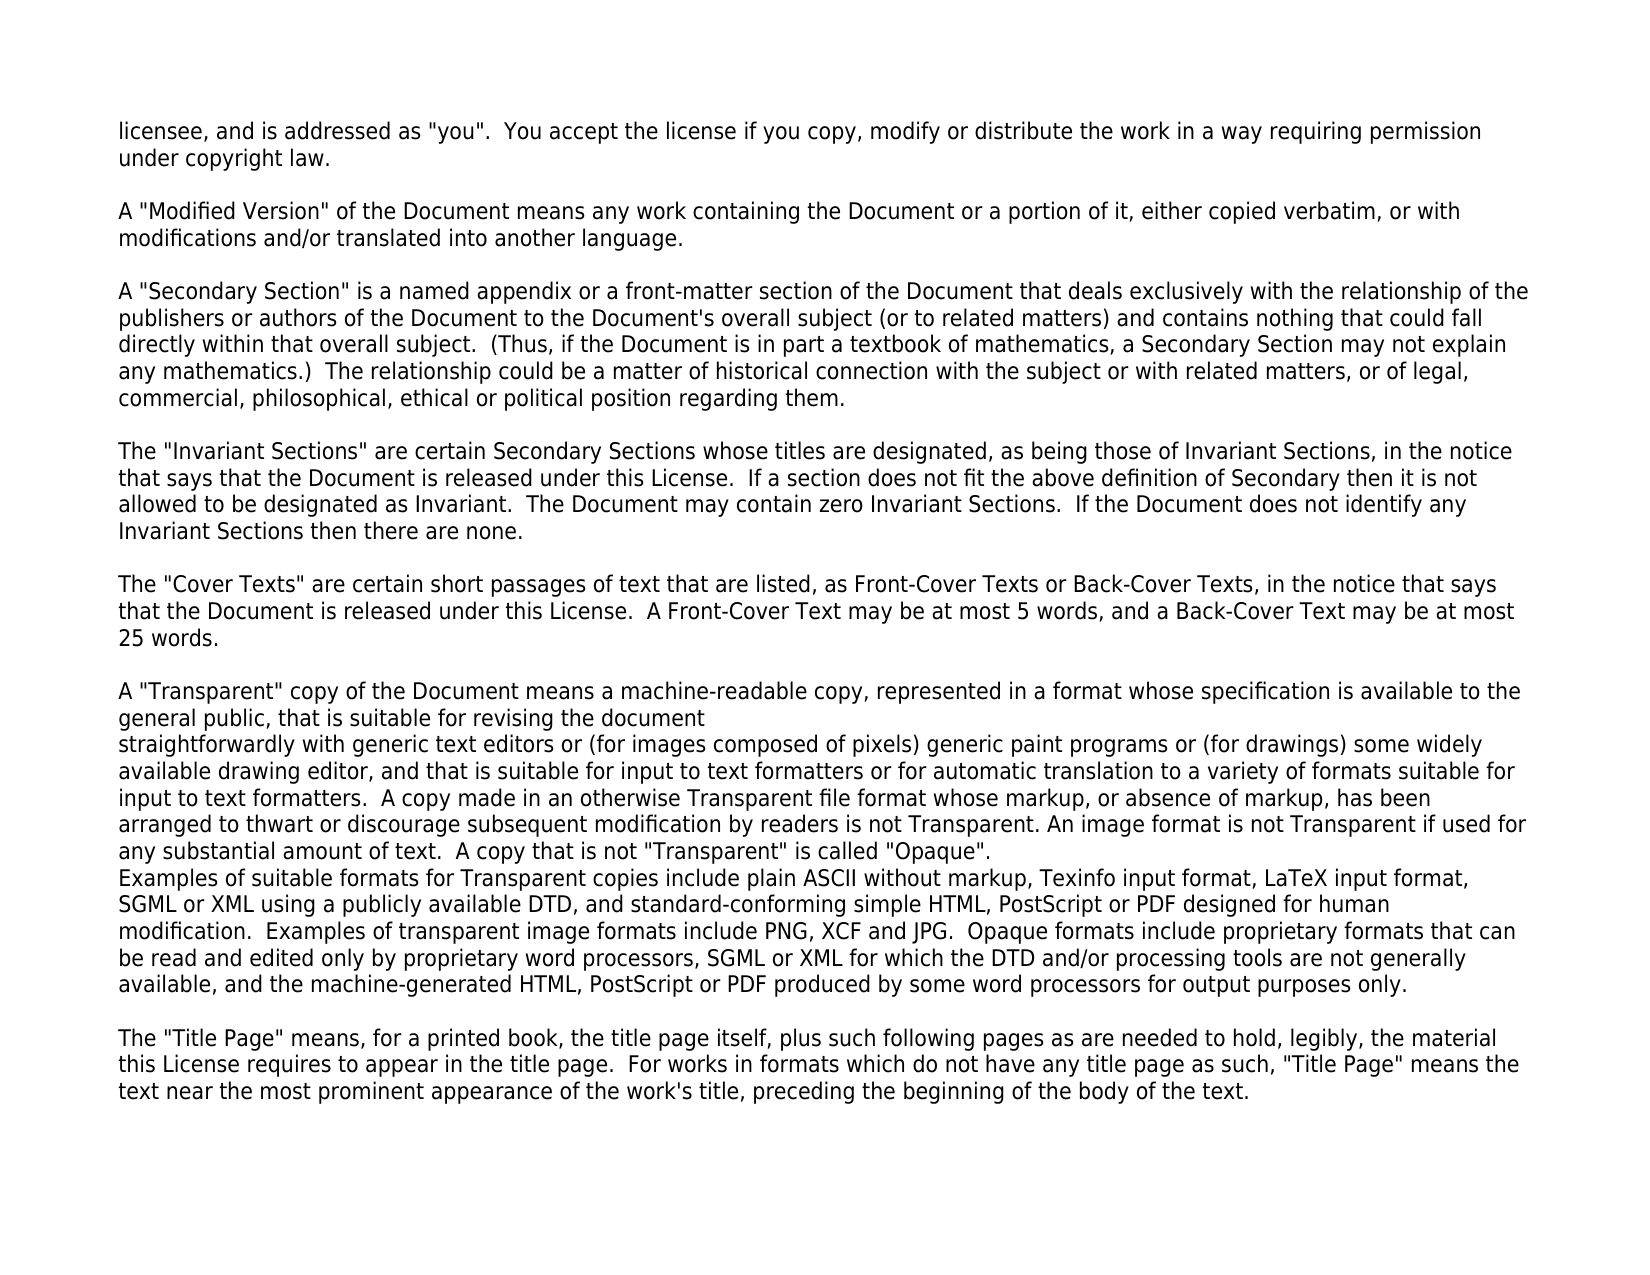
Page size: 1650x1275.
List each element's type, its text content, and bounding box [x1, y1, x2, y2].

text licensee, and is addressed as "you". You accept the license if you copy, modify or distribute the work in a way requiring permission under copyright law. [118, 118, 1532, 171]
text The "Title Page" means, for a printed book, the title page itself, plus such following pages as are needed to hold, legibly, the material this License requires to appear in the title page. For works in formats which do not have any title page as such, "Title Page" means the text near the most prominent appearance of the work's title, preceding the beginning of the body of the text. [118, 1025, 1532, 1105]
text A "Transparent" copy of the Document means a machine-readable copy, represented in a format whose specification is available to the general public, that is suitable for revising the document [118, 678, 1532, 731]
text Examples of suitable formats for Transparent copies include plain ASCII without markup, Texinfo input format, LaTeX input format, SGML or XML using a publicly available DTD, and standard-conforming simple HTML, PostScript or PDF designed for human modification. Examples of transparent image formats include PNG, XCF and JPG. Opaque formats include proprietary formats that can be read and edited only by proprietary word processors, SGML or XML for which the DTD and/or processing tools are not generally available, and the machine-generated HTML, PostScript or PDF produced by some word processors for output purposes only. [118, 865, 1532, 998]
text A "Secondary Section" is a named appendix or a front-matter section of the Document that deals exclusively with the relationship of the publishers or authors of the Document to the Document's overall subject (or to related matters) and contains nothing that could fall directly within that overall subject. (Thus, if the Document is in part a textbook of mathematics, a Secondary Section may not explain any mathematics.) The relationship could be a matter of historical connection with the subject or with related matters, or of legal, commercial, philosophical, ethical or political position regarding them. [118, 278, 1532, 411]
text The "Cover Texts" are certain short passages of text that are listed, as Front-Cover Texts or Back-Cover Texts, in the notice that says that the Document is released under this License. A Front-Cover Text may be at most 5 words, and a Back-Cover Text may be at most 25 words. [118, 571, 1532, 651]
text straightforwardly with generic text editors or (for images composed of pixels) generic paint programs or (for drawings) some widely available drawing editor, and that is suitable for input to text formatters or for automatic translation to a variety of formats suitable for input to text formatters. A copy made in an otherwise Transparent file format whose markup, or absence of markup, has been arranged to thwart or discourage subsequent modification by readers is not Transparent. An image format is not Transparent if used for any substantial amount of text. A copy that is not "Transparent" is called "Opaque". [118, 731, 1532, 865]
text The "Invariant Sections" are certain Secondary Sections whose titles are designated, as being those of Invariant Sections, in the notice that says that the Document is released under this License. If a section does not fit the above definition of Secondary then it is not allowed to be designated as Invariant. The Document may contain zero Invariant Sections. If the Document does not identify any Invariant Sections then there are none. [118, 438, 1532, 545]
text A "Modified Version" of the Document means any work containing the Document or a portion of it, either copied verbatim, or with modifications and/or translated into another language. [118, 198, 1532, 251]
